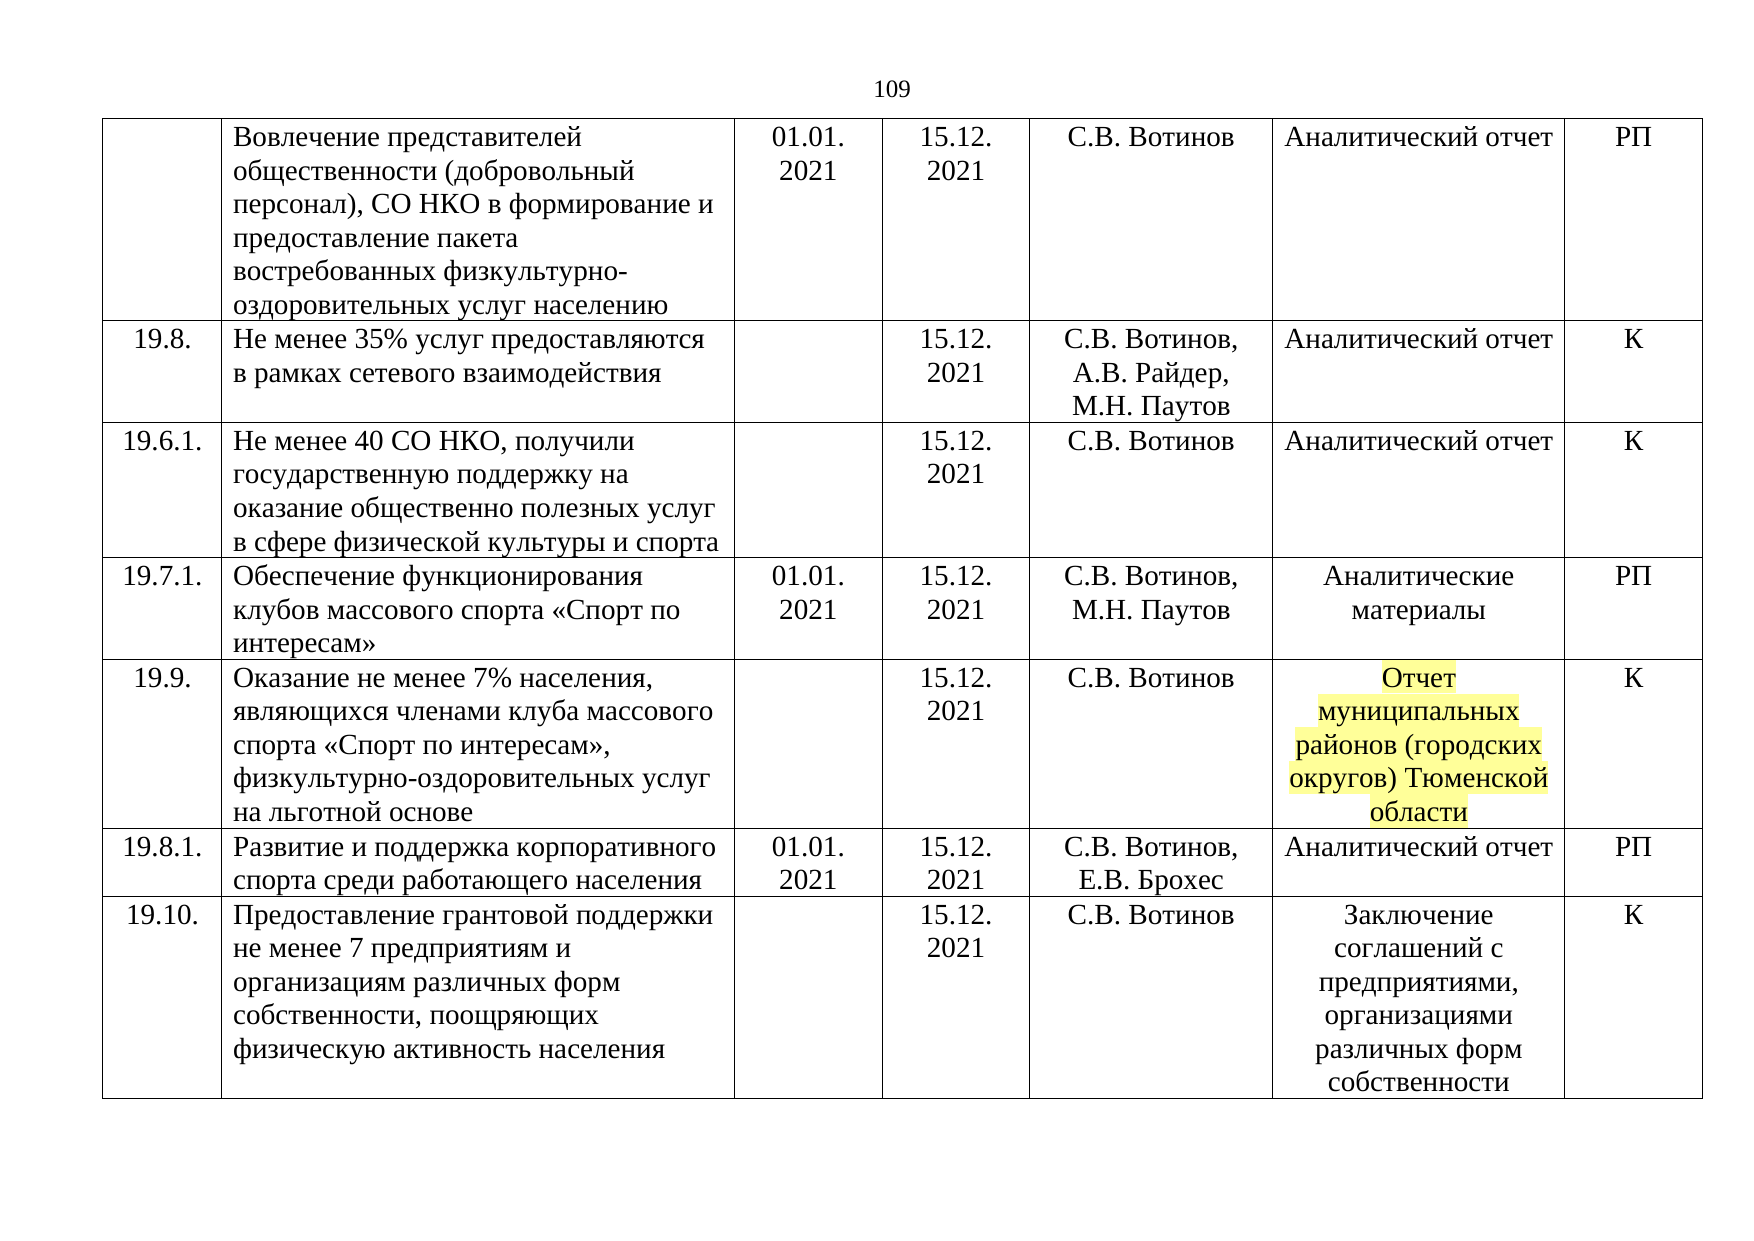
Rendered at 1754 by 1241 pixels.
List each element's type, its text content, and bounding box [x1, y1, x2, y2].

table_cell [735, 423, 882, 557]
table_cell 19.6.1. [103, 423, 221, 557]
table_cell Развитие и поддержка корпоративного спорта среди работающего населения [222, 829, 734, 896]
table_cell 19.9. [103, 660, 221, 828]
table_cell С.В. Вотинов, А.В. Райдер, М.Н. Паутов [1030, 321, 1272, 422]
table_cell К [1565, 897, 1702, 1098]
table_cell Не менее 40 СО НКО, получили государственную поддержку на оказание общественно полезных услуг в сфере физической культуры и спорта [222, 423, 734, 557]
table_cell 15.12. 2021 [883, 829, 1029, 896]
table_cell 01.01. 2021 [735, 558, 882, 659]
table_cell 15.12. 2021 [883, 660, 1029, 828]
table_cell Аналитический отчет [1273, 119, 1564, 320]
table_cell С.В. Вотинов [1030, 423, 1272, 557]
table_cell К [1565, 660, 1702, 828]
table_cell Аналитический отчет [1273, 321, 1564, 422]
table_cell Оказание не менее 7% населения, являющихся членами клуба массового спорта «Спорт по интересам», физкультурно-оздоровительных услуг на льготной основе [222, 660, 734, 828]
table_cell С.В. Вотинов [1030, 119, 1272, 320]
table_cell Вовлечение представителей общественности (добровольный персонал), СО НКО в формирование и предоставление пакета востребованных физкультурно-оздоровительных услуг населению [222, 119, 734, 320]
table_cell 15.12. 2021 [883, 321, 1029, 422]
table_cell 15.12. 2021 [883, 897, 1029, 1098]
table_cell С.В. Вотинов, Е.В. Брохес [1030, 829, 1272, 896]
table_cell РП [1565, 829, 1702, 896]
table_cell [735, 660, 882, 828]
table_cell К [1565, 423, 1702, 557]
table_cell С.В. Вотинов [1030, 897, 1272, 1098]
table_cell [103, 119, 221, 320]
table_cell 15.12. 2021 [883, 119, 1029, 320]
table_cell 19.10. [103, 897, 221, 1098]
table_cell С.В. Вотинов, М.Н. Паутов [1030, 558, 1272, 659]
table_cell Не менее 35% услуг предоставляются в рамках сетевого взаимодействия [222, 321, 734, 422]
table_cell РП [1565, 558, 1702, 659]
table_cell Аналитический отчет [1273, 829, 1564, 896]
table_cell РП [1565, 119, 1702, 320]
table_cell 19.8.1. [103, 829, 221, 896]
table_cell [735, 321, 882, 422]
table_cell 19.7.1. [103, 558, 221, 659]
table_cell Отчет муниципальных районов (городских округов) Тюменской области [1273, 660, 1564, 828]
table_cell [735, 897, 882, 1098]
table_cell Обеспечение функционирования клубов массового спорта «Спорт по интересам» [222, 558, 734, 659]
table_cell С.В. Вотинов [1030, 660, 1272, 828]
table_cell К [1565, 321, 1702, 422]
table_cell Аналитические материалы [1273, 558, 1564, 659]
table_cell 19.8. [103, 321, 221, 422]
table_cell 15.12. 2021 [883, 423, 1029, 557]
table_cell Аналитический отчет [1273, 423, 1564, 557]
table_cell Предоставление грантовой поддержки не менее 7 предприятиям и организациям различных форм собственности, поощряющих физическую активность населения [222, 897, 734, 1098]
table_cell Заключение соглашений с предприятиями, организациями различных форм собственности [1273, 897, 1564, 1098]
table_cell 15.12. 2021 [883, 558, 1029, 659]
table_cell 01.01. 2021 [735, 829, 882, 896]
table_cell 01.01. 2021 [735, 119, 882, 320]
